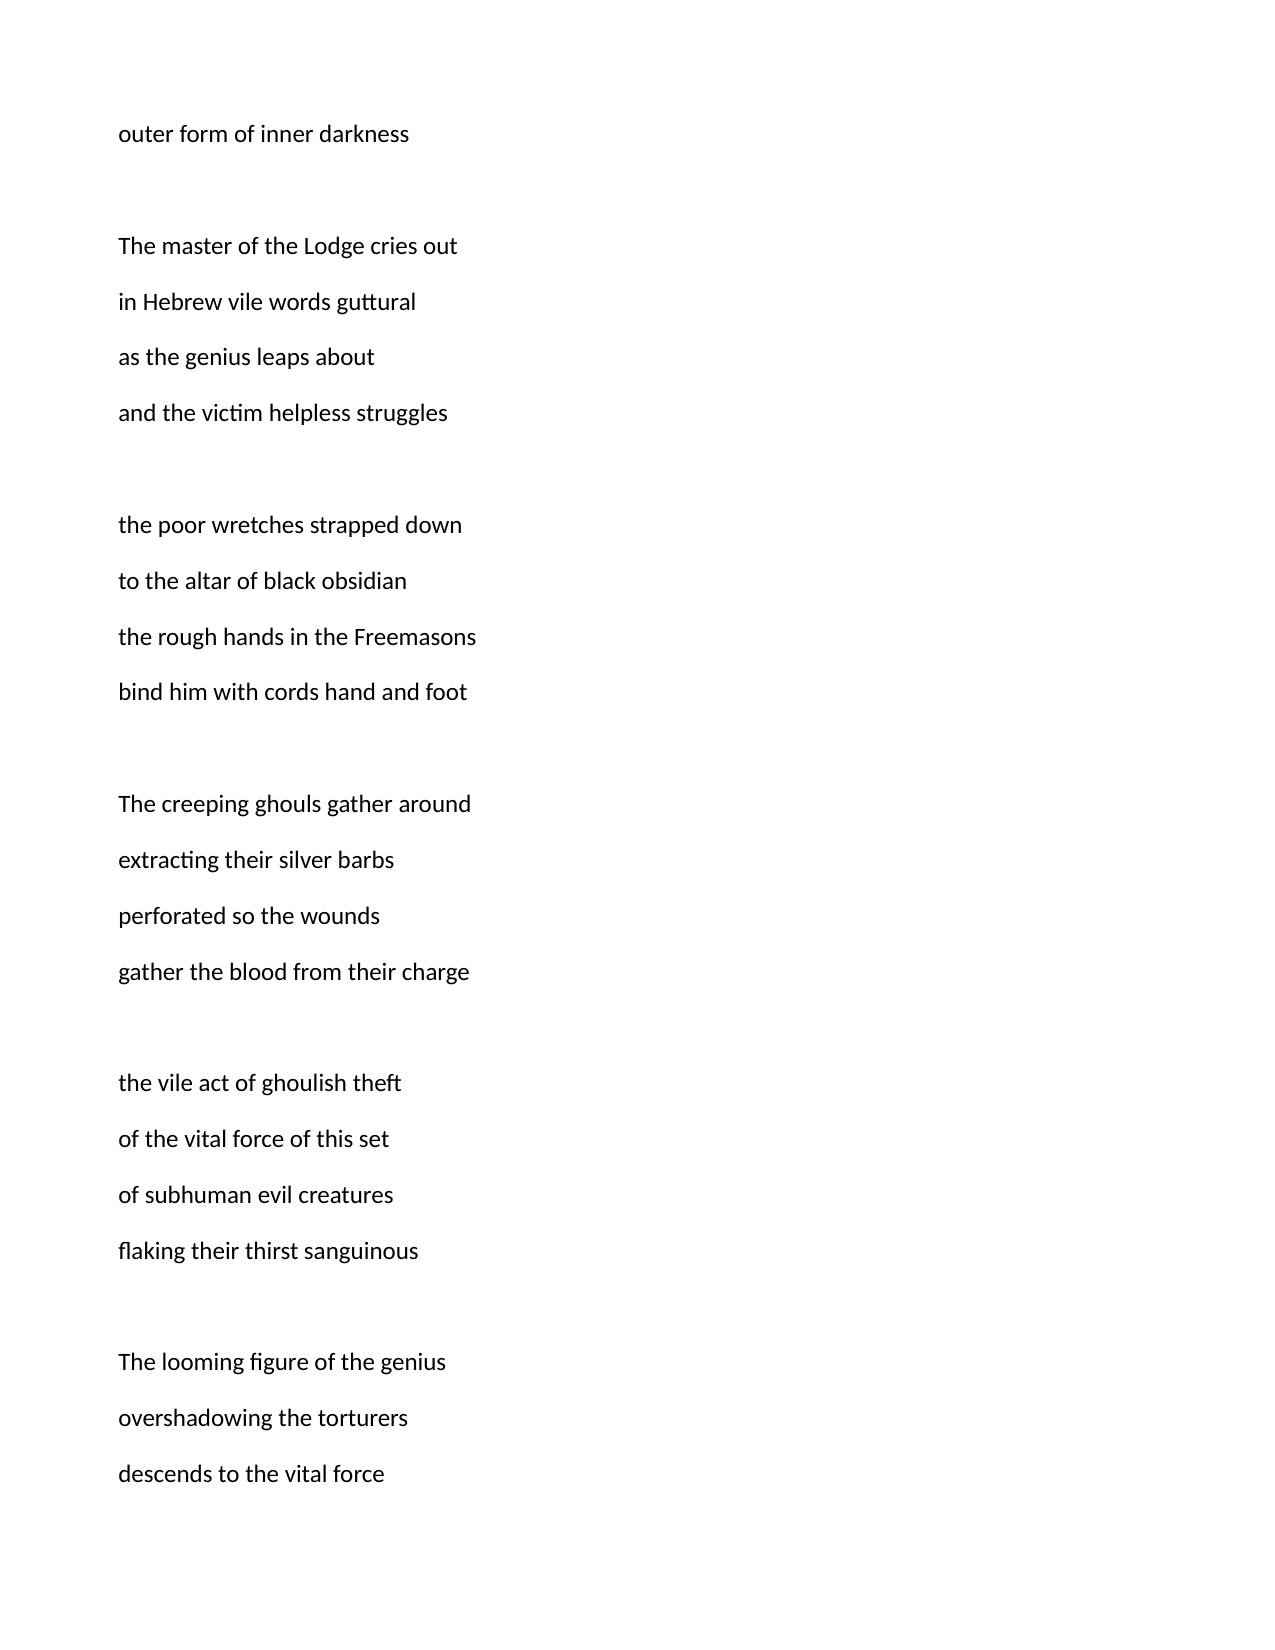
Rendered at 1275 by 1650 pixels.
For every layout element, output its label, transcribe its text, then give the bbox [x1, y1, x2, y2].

text flaking their thirst sanguinous [118, 1235, 1157, 1265]
text as the genius leaps about [118, 341, 1157, 372]
text perforated so the wounds [118, 900, 1157, 930]
text in Hebrew vile words guttural [118, 286, 1157, 316]
text The master of the Lodge cries out [118, 230, 1157, 260]
text overshadowing the torturers [118, 1402, 1157, 1433]
text and the victim helpless struggles [118, 397, 1157, 428]
text the poor wretches strapped down [118, 509, 1157, 539]
text the rough hands in the Freemasons [118, 621, 1157, 651]
text The looming figure of the genius [118, 1346, 1157, 1377]
text outer form of inner darkness [118, 118, 1157, 149]
text extracting their silver barbs [118, 844, 1157, 874]
text of the vital force of this set [118, 1123, 1157, 1154]
text of subhuman evil creatures [118, 1179, 1157, 1209]
text The creeping ghouls gather around [118, 788, 1157, 819]
text gather the blood from their charge [118, 956, 1157, 986]
text bind him with cords hand and foot [118, 676, 1157, 707]
text to the altar of black obsidian [118, 565, 1157, 595]
text descends to the vital force [118, 1458, 1157, 1489]
text the vile act of ghoulish theft [118, 1067, 1157, 1098]
